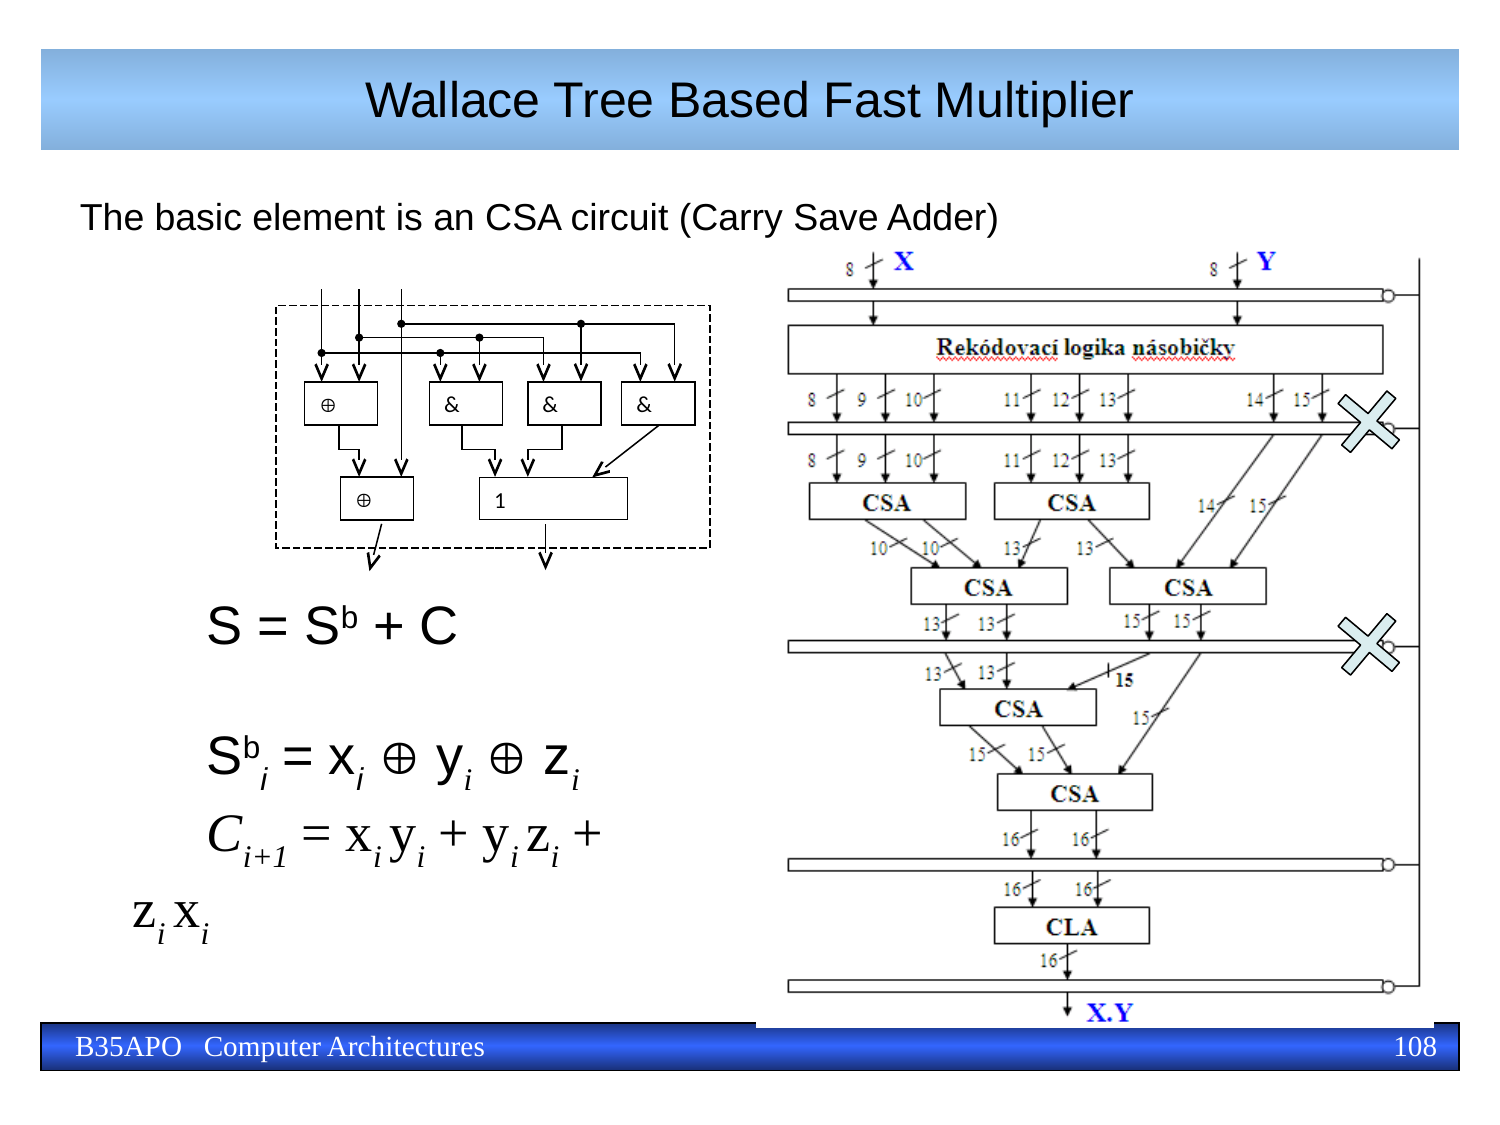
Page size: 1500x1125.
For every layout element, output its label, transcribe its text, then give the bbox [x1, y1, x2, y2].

title Wallace Tree Based Fast Multiplier [41, 49, 1459, 150]
text_box  [340, 477, 414, 520]
text_box  [304, 382, 378, 425]
text_box [1338, 613, 1400, 676]
text_box & [621, 382, 695, 425]
text_box 1 [479, 477, 628, 520]
text_box & [429, 382, 503, 425]
text_box & [527, 382, 602, 425]
text_box [1338, 391, 1400, 453]
text_box S = Sb + C Sbi = xi  yi  zi Ci+1 = xi yi + yi zi + zi xi [118, 621, 635, 920]
picture [756, 243, 1434, 1028]
text_box The basic element is an CSA circuit (Carry Save Adder) [65, 184, 1483, 246]
